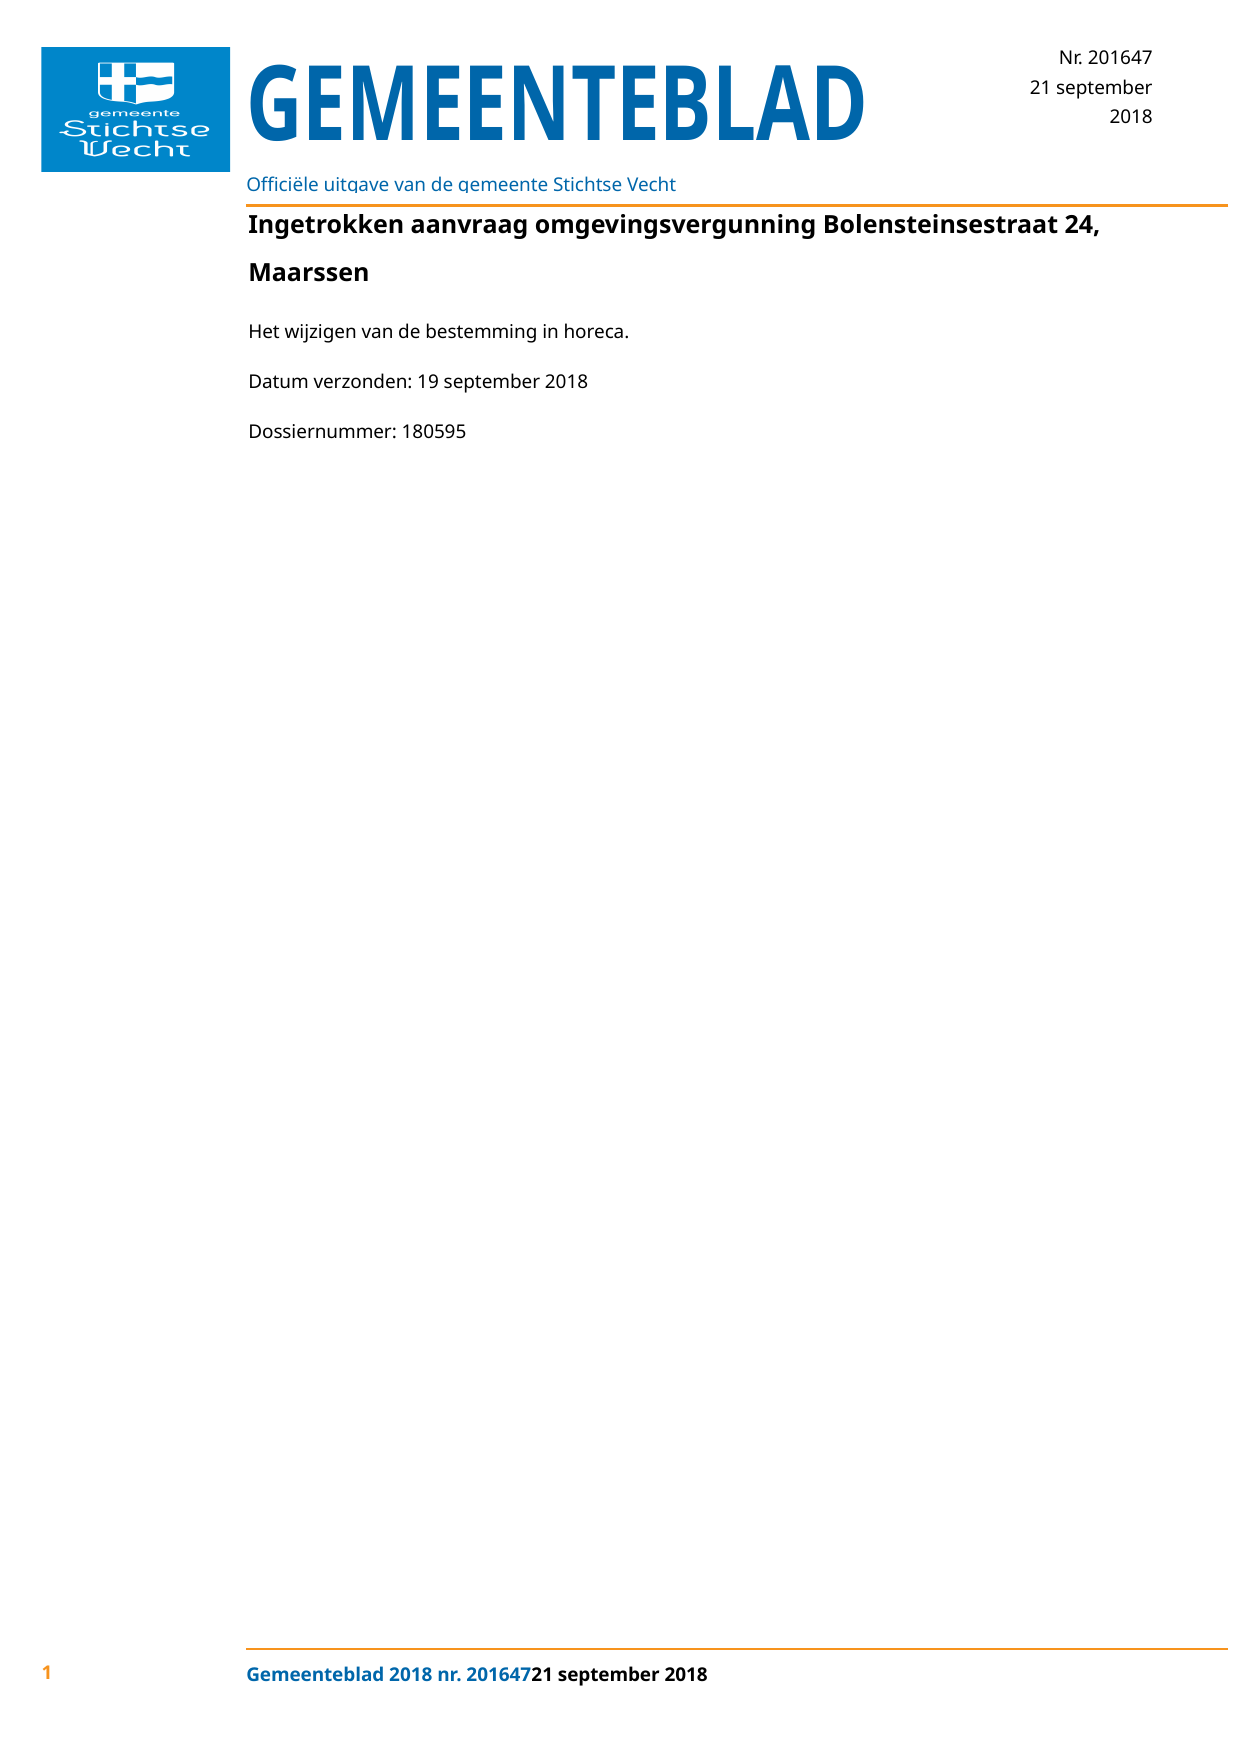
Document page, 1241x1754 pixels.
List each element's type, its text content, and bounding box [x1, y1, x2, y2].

text Datum verzonden: 19 september 2018 [248, 368, 1152, 394]
text Dossiernummer: 180595 [248, 419, 1152, 444]
picture [137, 63, 174, 103]
picture [99, 63, 135, 101]
text Ingetrokken aanvraag omgevingsvergunning Bolensteinsestraat 24, Maarssen [248, 207, 1152, 288]
text Het wijzigen van de bestemming in horeca. [248, 318, 1152, 344]
